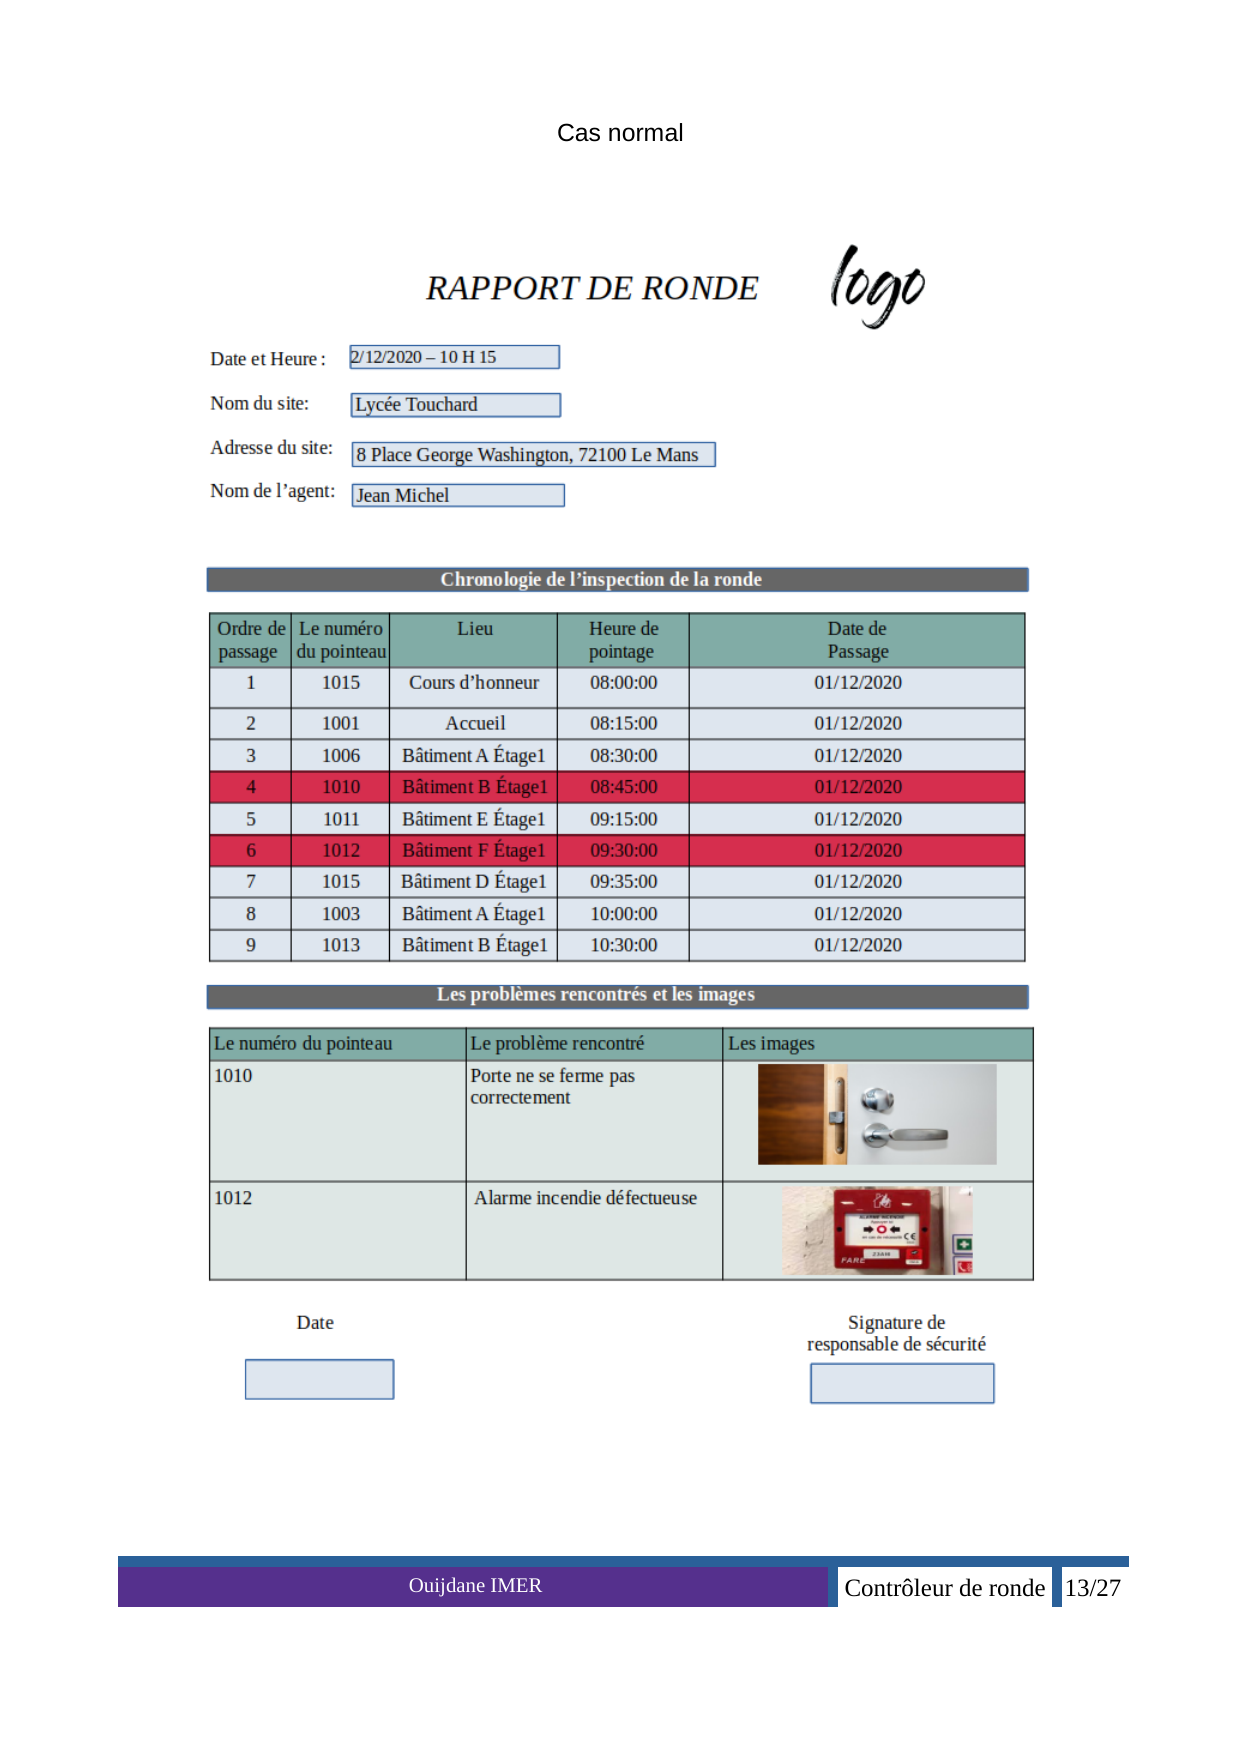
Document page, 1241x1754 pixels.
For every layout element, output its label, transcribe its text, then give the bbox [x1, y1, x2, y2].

subtitle Cas normal [118, 118, 1122, 147]
picture [118, 176, 1070, 1522]
